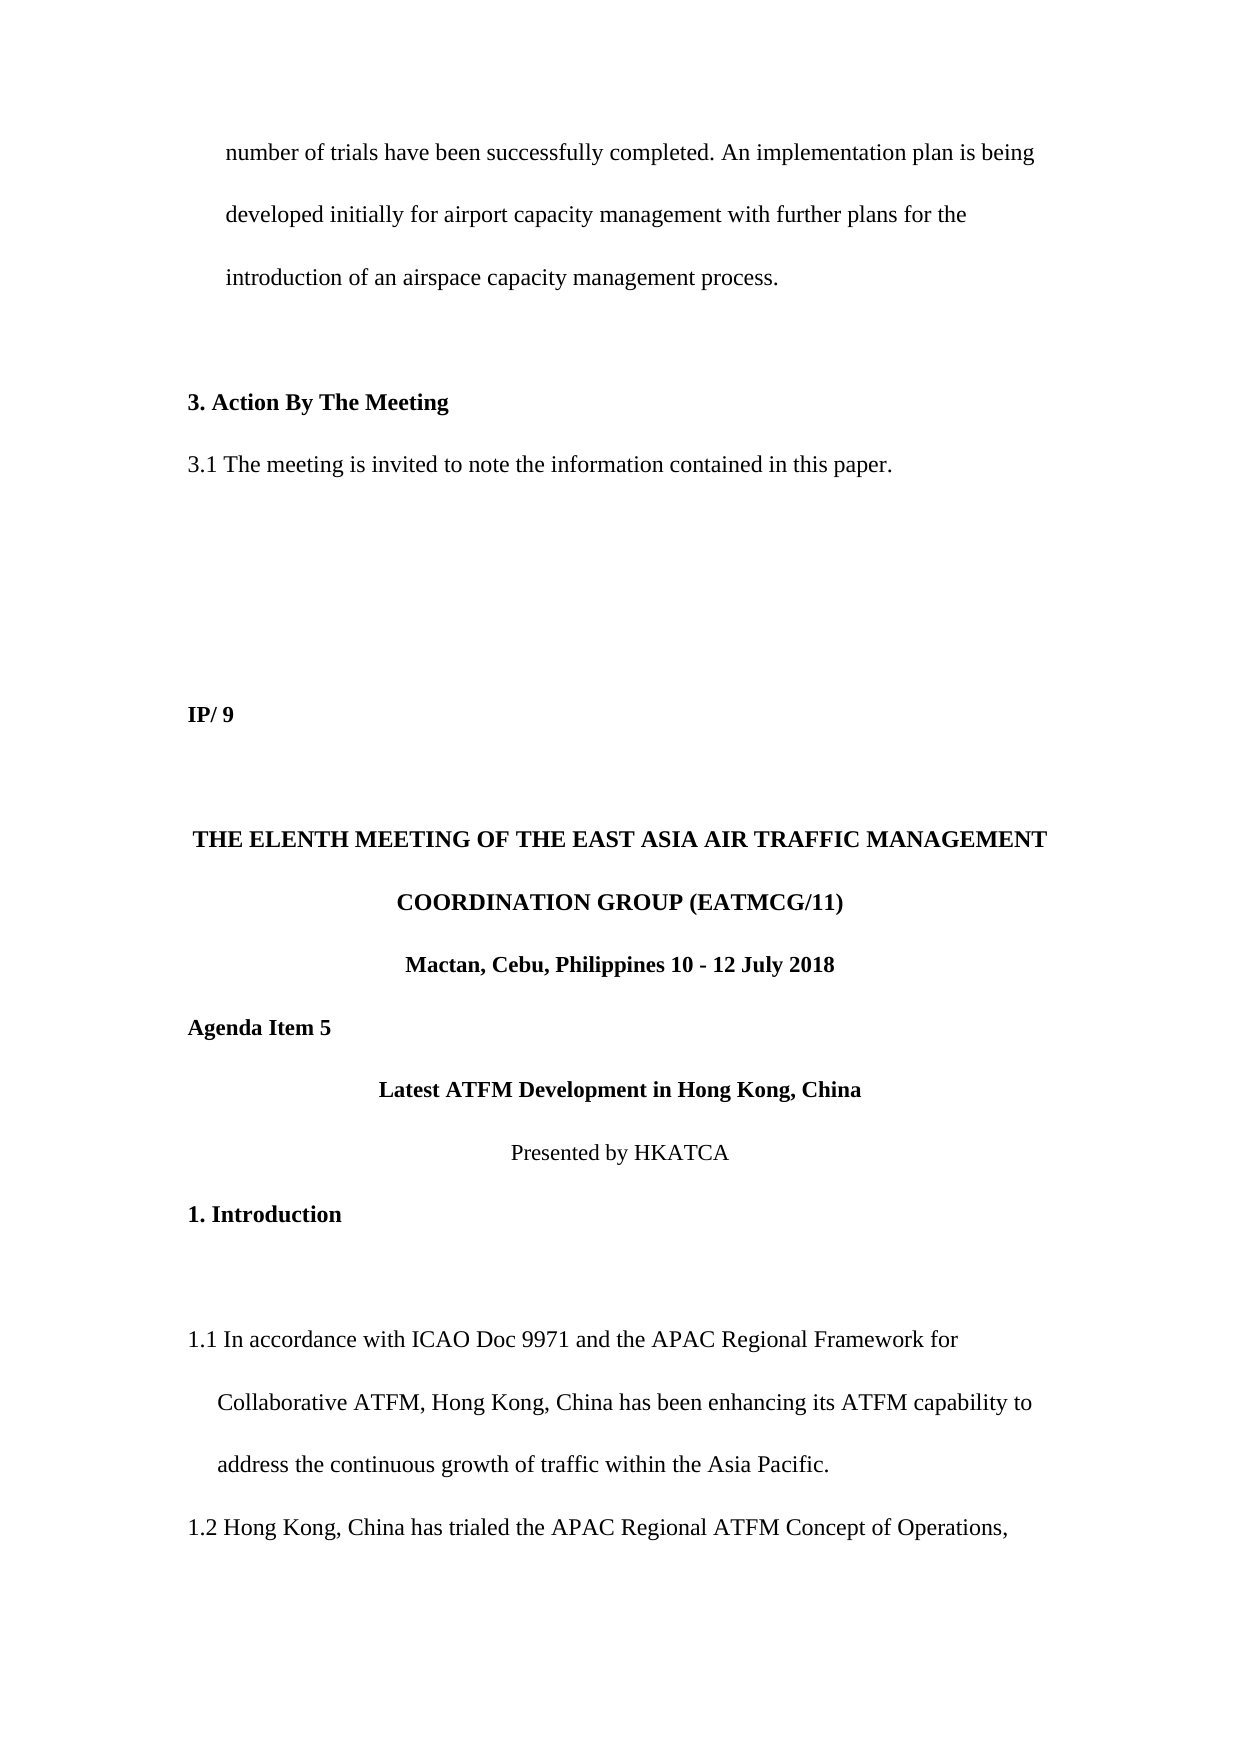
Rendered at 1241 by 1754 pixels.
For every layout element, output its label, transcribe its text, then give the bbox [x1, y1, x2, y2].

text 3.1 The meeting is invited to note the information contained in this paper. [187, 423, 1053, 485]
text Latest ATFM Development in Hong Kong, China [187, 1048, 1053, 1110]
text 1.2 Hong Kong, China has trialed the APAC Regional ATFM Concept of Operations, [187, 1485, 1053, 1548]
text THE ELENTH MEETING OF THE EAST ASIA AIR TRAFFIC MANAGEMENT COORDINATION GROUP (EATMCG/11) [187, 798, 1053, 923]
text number of trials have been successfully completed. An implementation plan is being developed initially for airport capacity management with further plans for the introduction of an airspace capacity management process. [187, 110, 1053, 298]
text 1. Introduction [187, 1173, 1053, 1235]
text IP/ 9 [187, 673, 1053, 735]
text 1.1 In accordance with ICAO Doc 9971 and the APAC Regional Framework for Collaborative ATFM, Hong Kong, China has been enhancing its ATFM capability to address the continuous growth of traffic within the Asia Pacific. [187, 1298, 1053, 1485]
text 3. Action By The Meeting [187, 360, 1053, 423]
text Presented by HKATCA [187, 1110, 1053, 1173]
text Agenda Item 5 [187, 985, 1053, 1048]
text Mactan, Cebu, Philippines 10 - 12 July 2018 [187, 923, 1053, 985]
